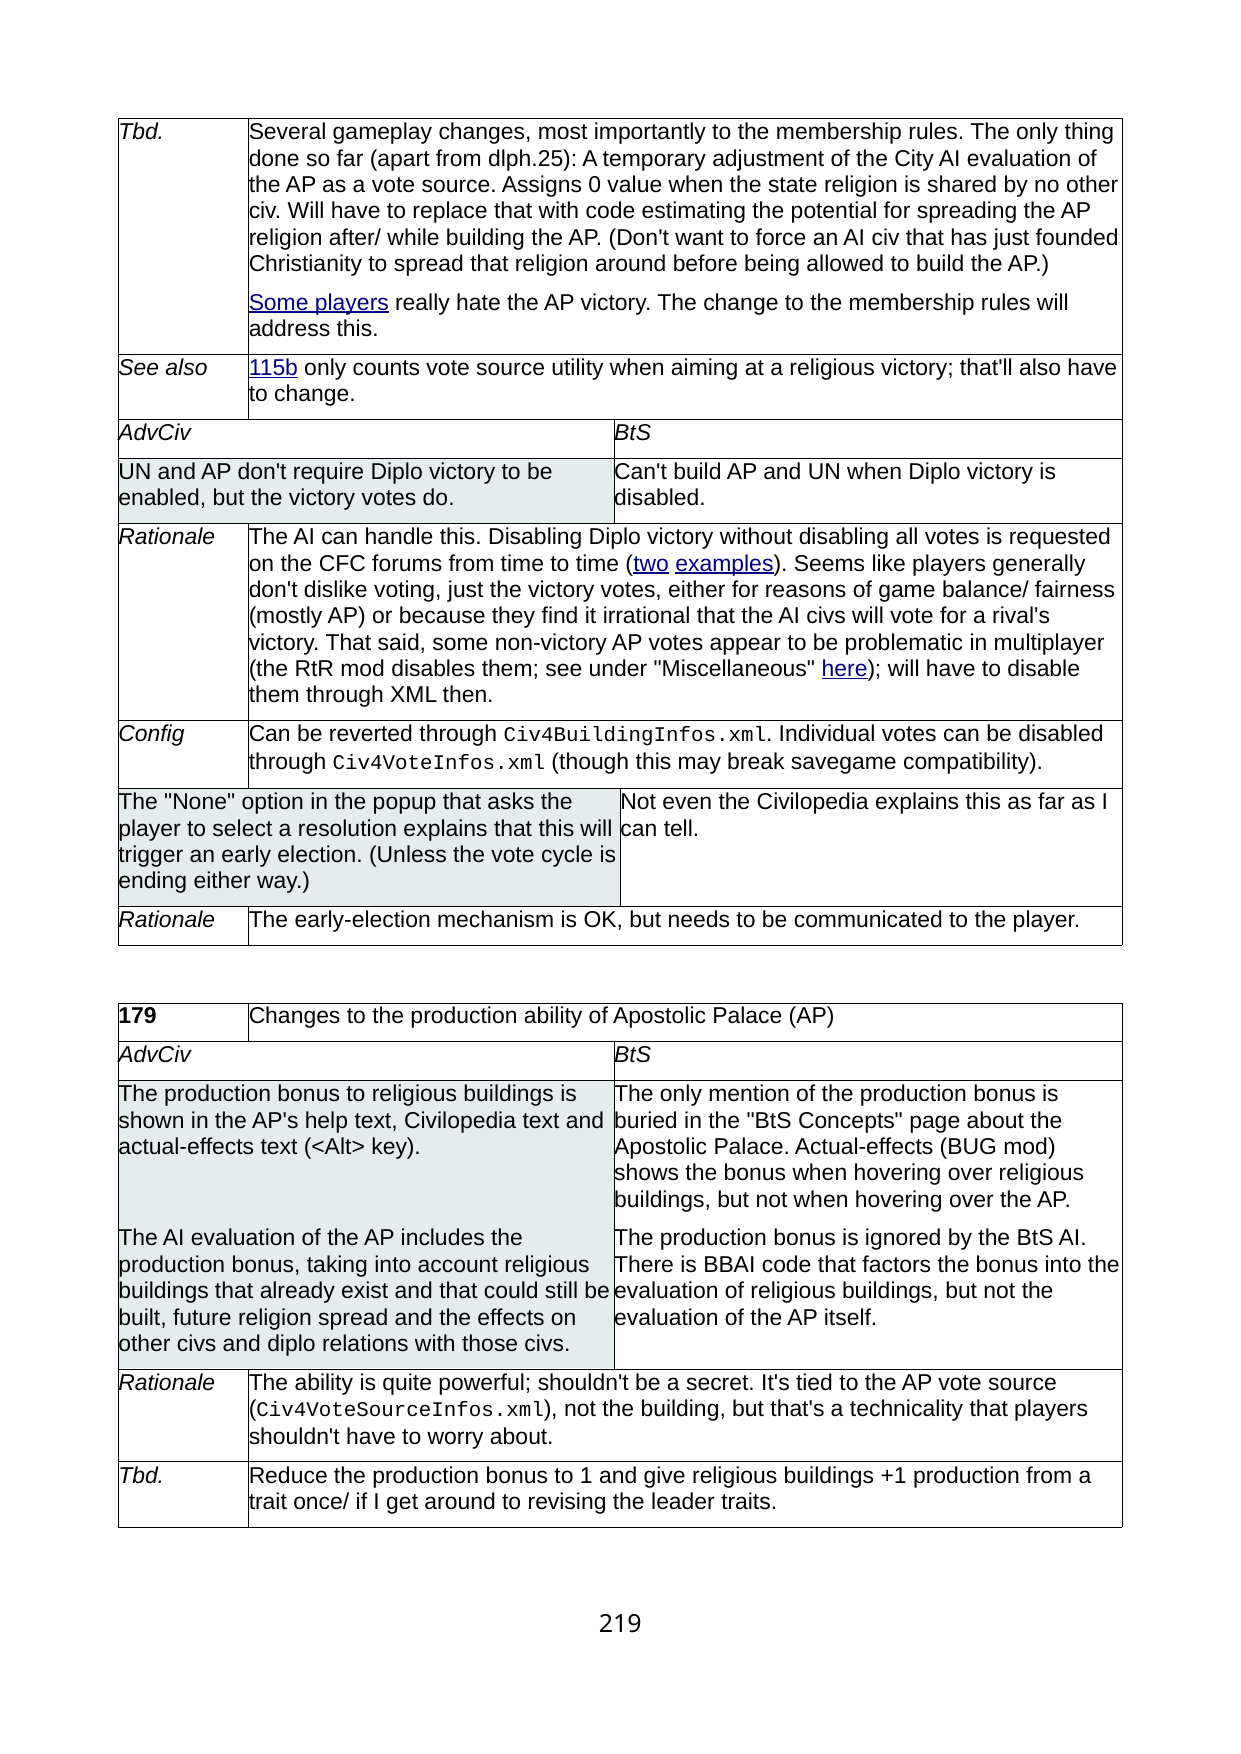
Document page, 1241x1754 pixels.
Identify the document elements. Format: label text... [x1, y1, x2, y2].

table_cell Can't build AP and UN when Diplo victory is disabled. [615, 459, 1122, 523]
table_cell 115b only counts vote source utility when aiming at a religious victory; that'll also have to change. [249, 355, 1122, 419]
table_cell The production bonus to religious buildings is shown in the AP's help text, Civilopedia text and actual-effects text (<Alt> key). The AI evaluation of the AP includes the production bonus, taking into account religious buildings that already exist and that could still be built, future religion spread and the effects on other civs and diplo relations with those civs. [119, 1081, 614, 1368]
table_cell The early-election mechanism is OK, but needs to be communicated to the player. [249, 907, 1122, 945]
table_cell BtS [615, 1042, 1122, 1080]
table_cell Rationale [119, 1370, 248, 1461]
table_cell See also [119, 355, 248, 419]
table_cell Tbd. [119, 1462, 248, 1527]
table_cell BtS [615, 420, 1122, 458]
table_cell Several gameplay changes, most importantly to the membership rules. The only thing done so far (apart from dlph.25): A temporary adjustment of the City AI evaluation of the AP as a vote source. Assigns 0 value when the state religion is shared by no other civ. Will have to replace that with code estimating the potential for spreading the AP religion after/ while building the AP. (Don't want to force an AI civ that has just founded Christianity to spread that religion around before being allowed to build the AP.) Some players really hate the AP victory. The change to the membership rules will address this. [249, 119, 1122, 354]
table_header Changes to the production ability of Apostolic Palace (AP) [249, 1004, 1122, 1041]
table_header 179 [119, 1004, 248, 1041]
table_cell Reduce the production bonus to 1 and give religious buildings +1 production from a trait once/ if I get around to revising the leader traits. [249, 1462, 1122, 1527]
table_cell The AI can handle this. Disabling Diplo victory without disabling all votes is requested on the CFC forums from time to time (two examples). Seems like players generally don't dislike voting, just the victory votes, either for reasons of game balance/ fairness (mostly AP) or because they find it irrational that the AI civs will vote for a rival's victory. That said, some non-victory AP votes appear to be problematic in multiplayer (the RtR mod disables them; see under "Miscellaneous" here); will have to disable them through XML then. [249, 524, 1122, 720]
table_cell Rationale [119, 907, 248, 945]
table_cell Tbd. [119, 119, 248, 354]
table_cell Not even the Civilopedia explains this as far as I can tell. [621, 789, 1122, 906]
table_cell AdvCiv [119, 420, 614, 458]
table_cell The "None" option in the popup that asks the player to select a resolution explains that this will trigger an early election. (Unless the vote cycle is ending either way.) [119, 789, 620, 906]
table_cell Rationale [119, 524, 248, 720]
table_cell The only mention of the production bonus is buried in the "BtS Concepts" page about the Apostolic Palace. Actual-effects (BUG mod) shows the bonus when hovering over religious buildings, but not when hovering over the AP. The production bonus is ignored by the BtS AI. There is BBAI code that factors the bonus into the evaluation of religious buildings, but not the evaluation of the AP itself. [615, 1081, 1122, 1368]
table_cell Config [119, 721, 248, 788]
table_cell UN and AP don't require Diplo victory to be enabled, but the victory votes do. [119, 459, 614, 523]
table_cell AdvCiv [119, 1042, 614, 1080]
table_cell The ability is quite powerful; shouldn't be a secret. It's tied to the AP vote source (Civ4VoteSourceInfos.xml), not the building, but that's a technicality that players shouldn't have to worry about. [249, 1370, 1122, 1461]
table_cell Can be reverted through Civ4BuildingInfos.xml. Individual votes can be disabled through Civ4VoteInfos.xml (though this may break savegame compatibility). [249, 721, 1122, 788]
